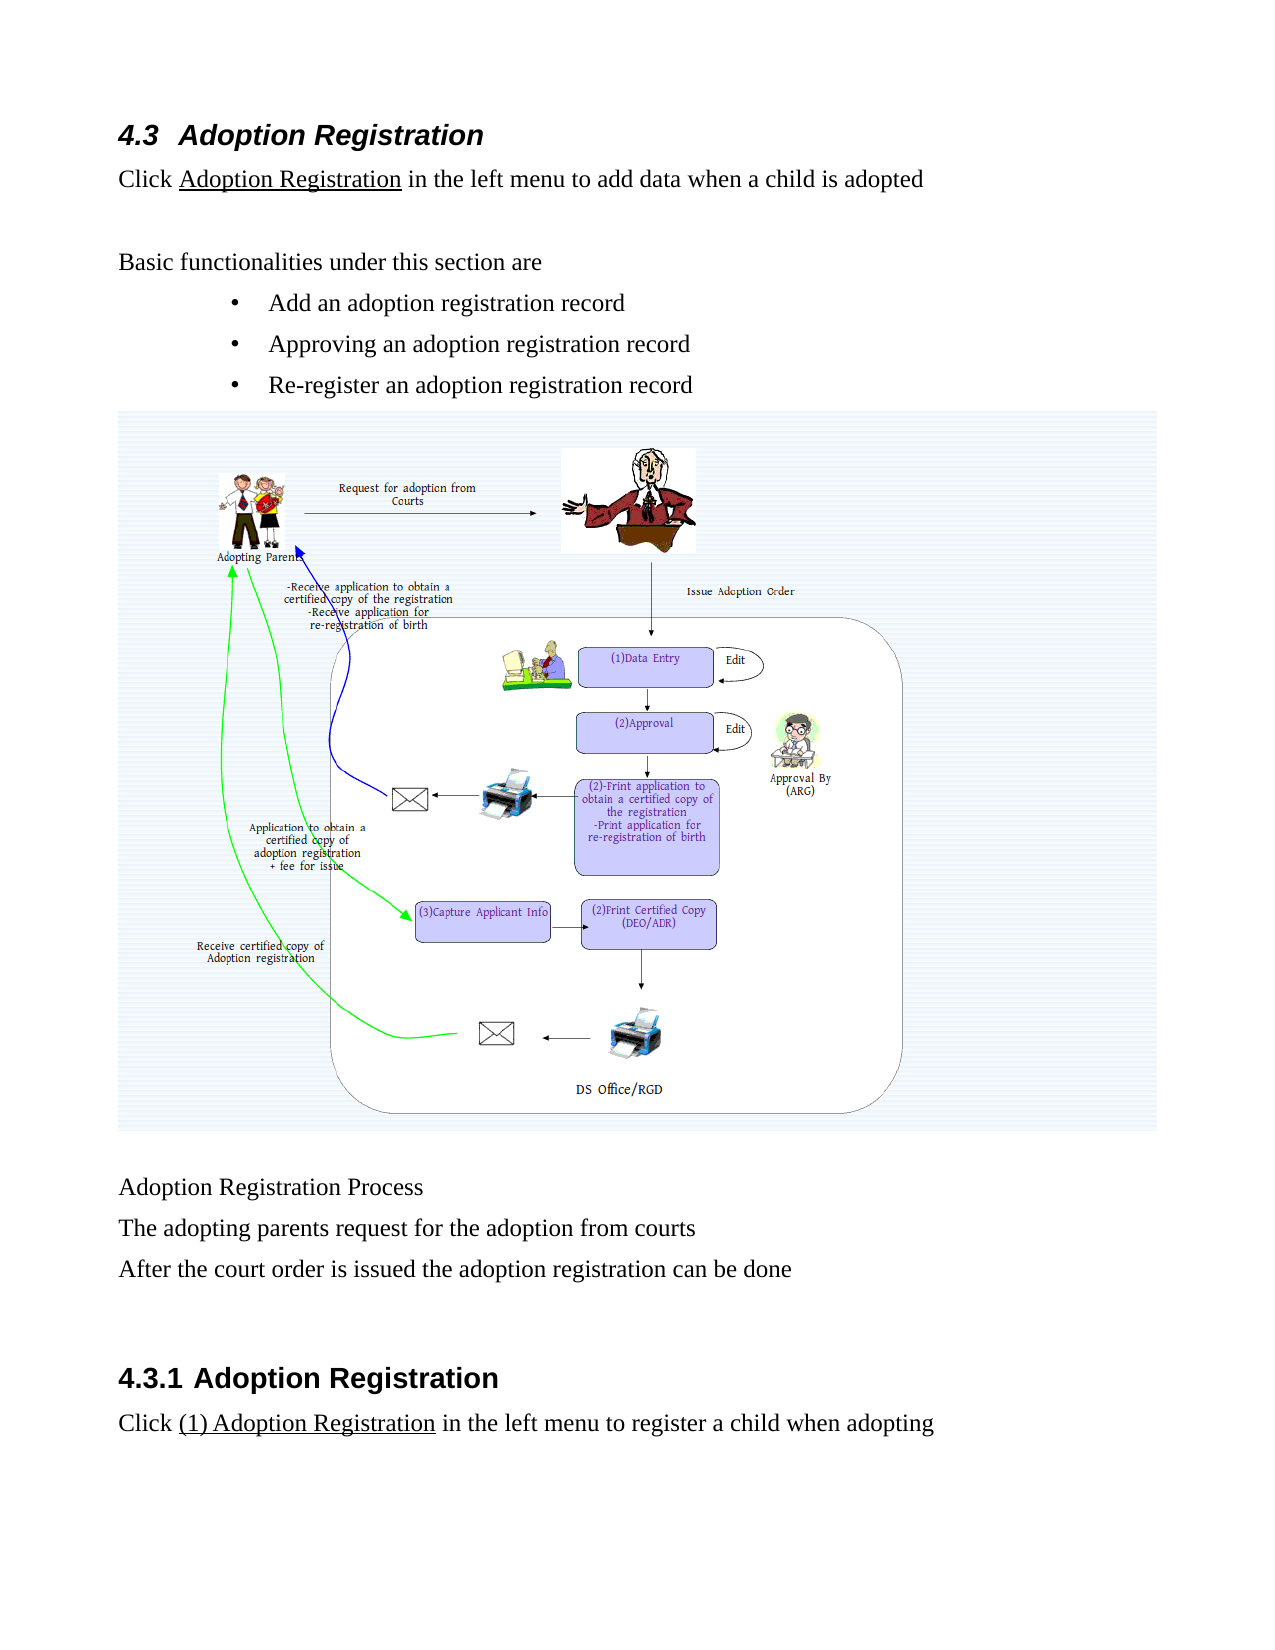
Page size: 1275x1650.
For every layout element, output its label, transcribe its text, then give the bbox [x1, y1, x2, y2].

text After the court order is issued the adoption registration can be done [118, 1254, 1157, 1283]
text Click Adoption Registration in the left menu to add data when a child is adopted [118, 164, 1157, 193]
text Adoption Registration Process [118, 1172, 1157, 1200]
subtitle Adoption Registration [118, 118, 1157, 152]
picture [118, 411, 1157, 1131]
list Re-register an adoption registration record [231, 370, 1157, 399]
text Basic functionalities under this section are [118, 247, 1157, 275]
text The adopting parents request for the adoption from courts [118, 1213, 1157, 1242]
list Add an adoption registration record [231, 288, 1157, 317]
list Approving an adoption registration record [231, 329, 1157, 358]
subtitle Adoption Registration [118, 1362, 1157, 1395]
text Click (1) Adoption Registration in the left menu to register a child when adopting [118, 1408, 1157, 1436]
